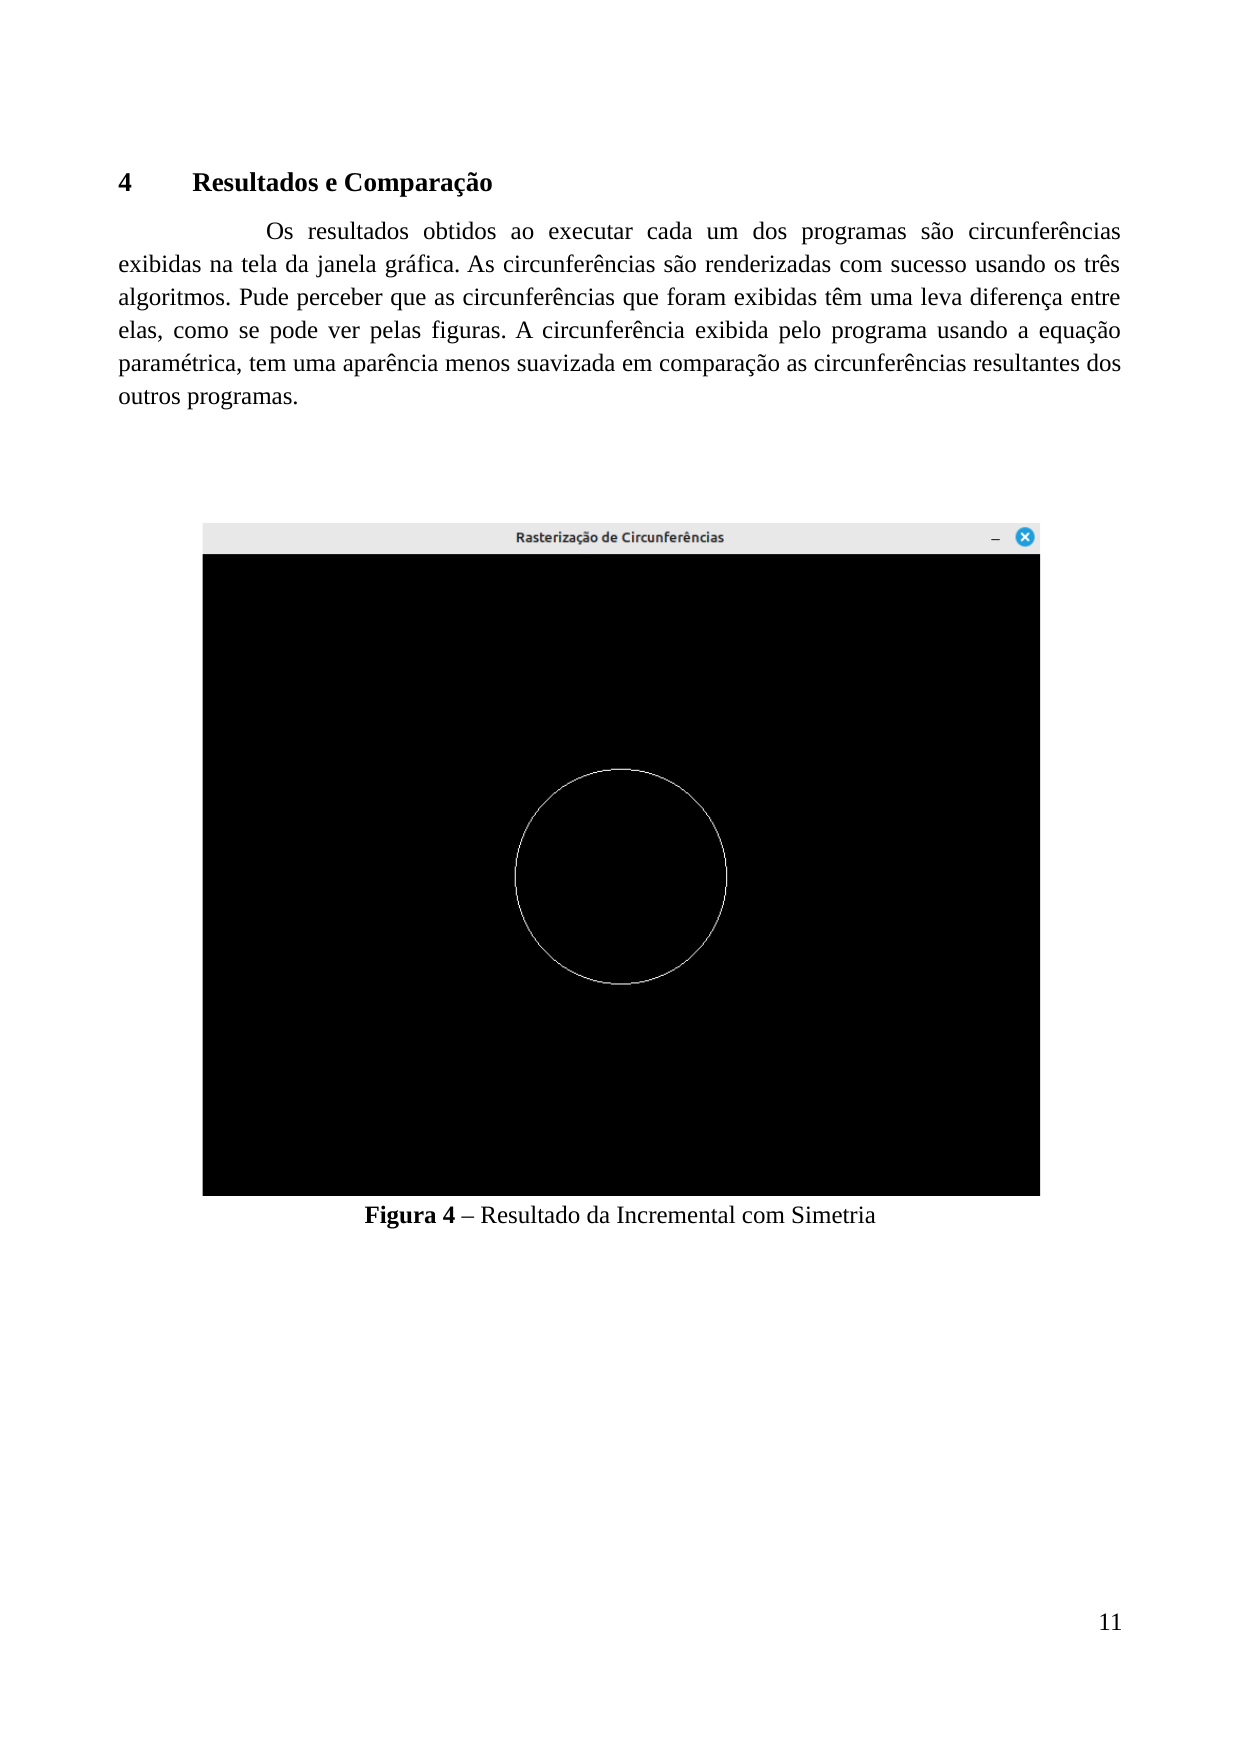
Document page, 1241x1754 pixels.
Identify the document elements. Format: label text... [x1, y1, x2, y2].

text Os resultados obtidos ao executar cada um dos programas são circunferências exibidas na tela da janela gráfica. As circunferências são renderizadas com sucesso usando os três algoritmos. Pude perceber que as circunferências que foram exibidas têm uma leva diferença entre elas, como se pode ver pelas figuras. A circunferência exibida pelo programa usando a equação paramétrica, tem uma aparência menos suavizada em comparação as circunferências resultantes dos outros programas. [118, 216, 1122, 410]
text 4 Resultados e Comparação [118, 166, 1122, 197]
text Figura 4 – Resultado da Incremental com Simetria [118, 1196, 1122, 1229]
picture [202, 523, 1041, 1196]
